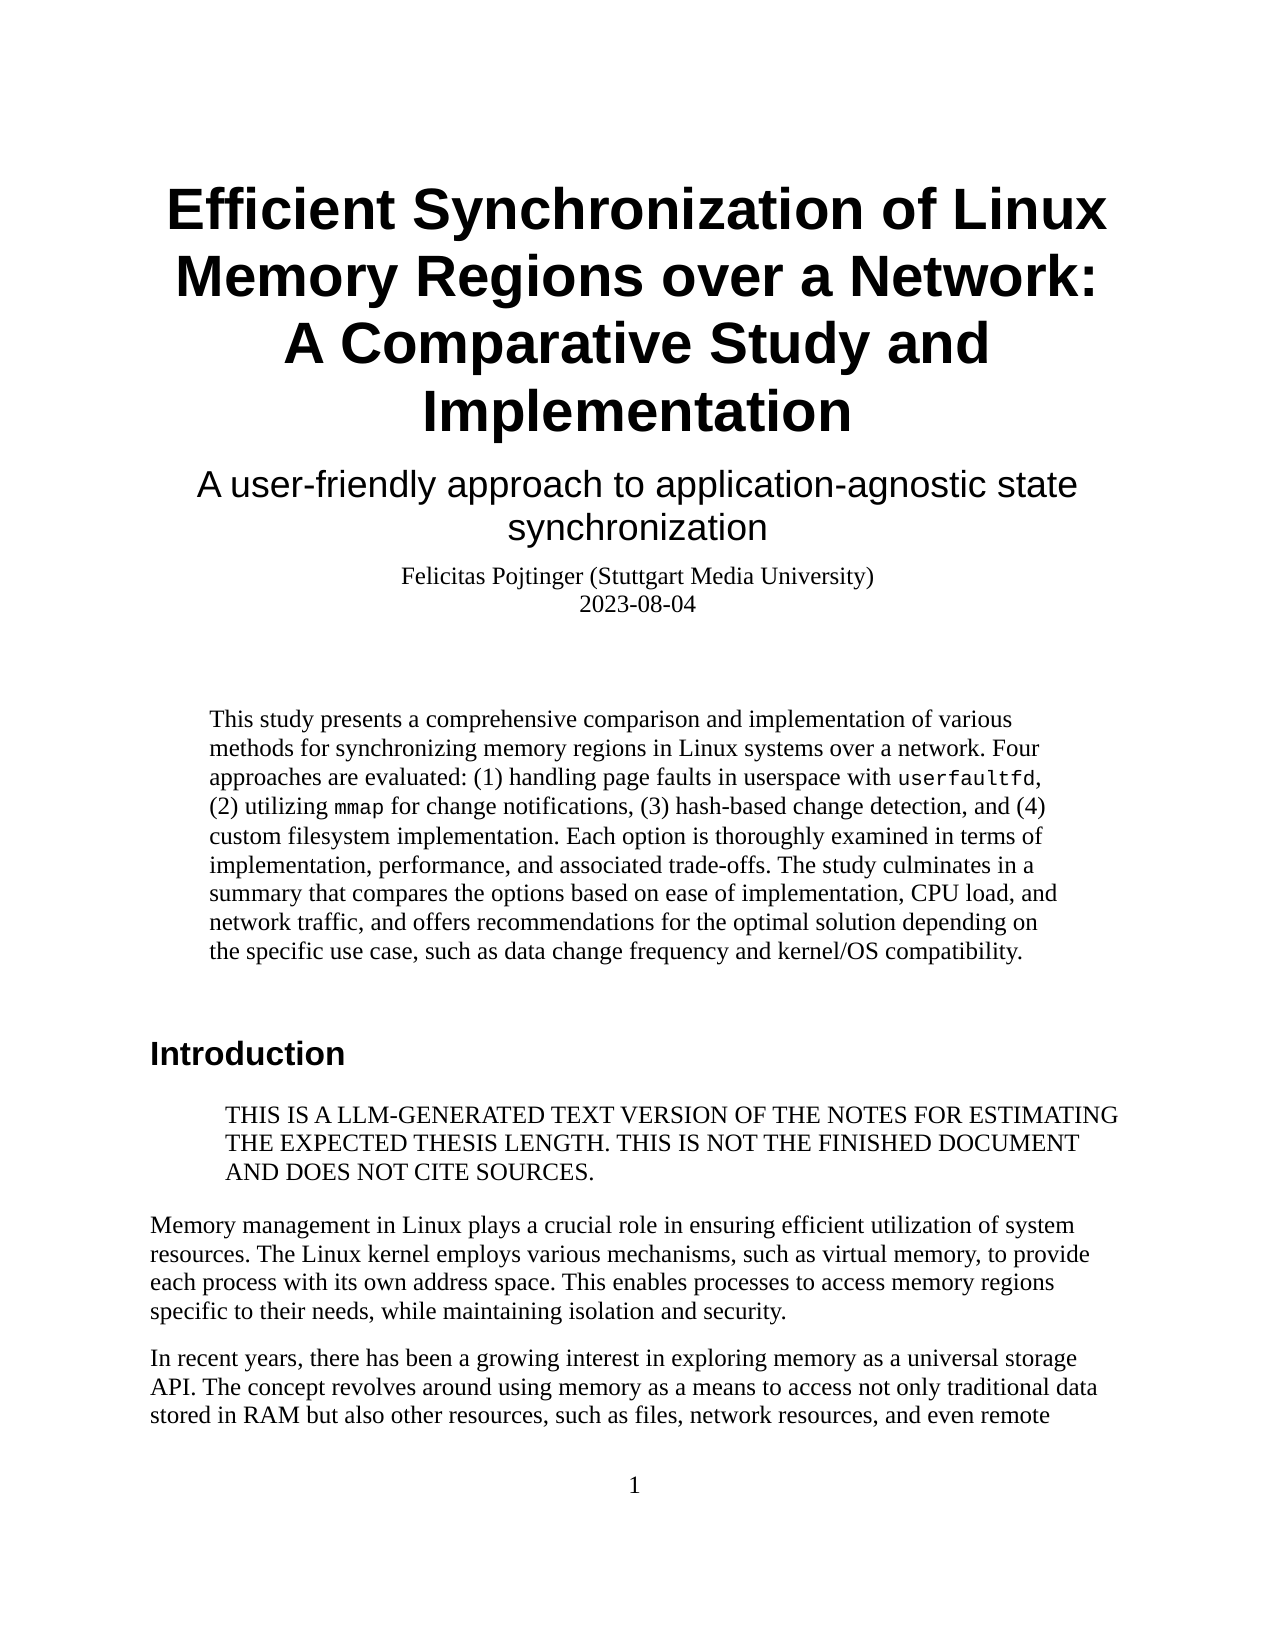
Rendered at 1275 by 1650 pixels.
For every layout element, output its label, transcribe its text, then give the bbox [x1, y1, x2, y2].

subtitle Introduction [150, 1033, 1125, 1072]
subtitle A user-friendly approach to application-agnostic state synchronization [150, 462, 1125, 548]
title Efficient Synchronization of Linux Memory Regions over a Network: A Comparative Study and Implementation [150, 175, 1125, 443]
text THIS IS A LLM-GENERATED TEXT VERSION OF THE NOTES FOR ESTIMATING THE EXPECTED THESIS LENGTH. THIS IS NOT THE FINISHED DOCUMENT AND DOES NOT CITE SOURCES. [225, 1100, 1125, 1186]
text This study presents a comprehensive comparison and implementation of various methods for synchronizing memory regions in Linux systems over a network. Four approaches are evaluated: (1) handling page faults in userspace with userfaultfd, (2) utilizing mmap for change notifications, (3) hash-based change detection, and (4) custom filesystem implementation. Each option is thoroughly examined in terms of implementation, performance, and associated trade-offs. The study culminates in a summary that compares the options based on ease of implementation, CPU load, and network traffic, and offers recommendations for the optimal solution depending on the specific use case, such as data change frequency and kernel/OS compatibility. [209, 704, 1066, 965]
text Memory management in Linux plays a crucial role in ensuring efficient utilization of system resources. The Linux kernel employs various mechanisms, such as virtual memory, to provide each process with its own address space. This enables processes to access memory regions specific to their needs, while maintaining isolation and security. [150, 1210, 1125, 1325]
text 2023-08-04 [150, 589, 1125, 618]
text Felicitas Pojtinger (Stuttgart Media University) [150, 561, 1125, 589]
text In recent years, there has been a growing interest in exploring memory as a universal storage API. The concept revolves around using memory as a means to access not only traditional data stored in RAM but also other resources, such as files, network resources, and even remote [150, 1343, 1125, 1429]
